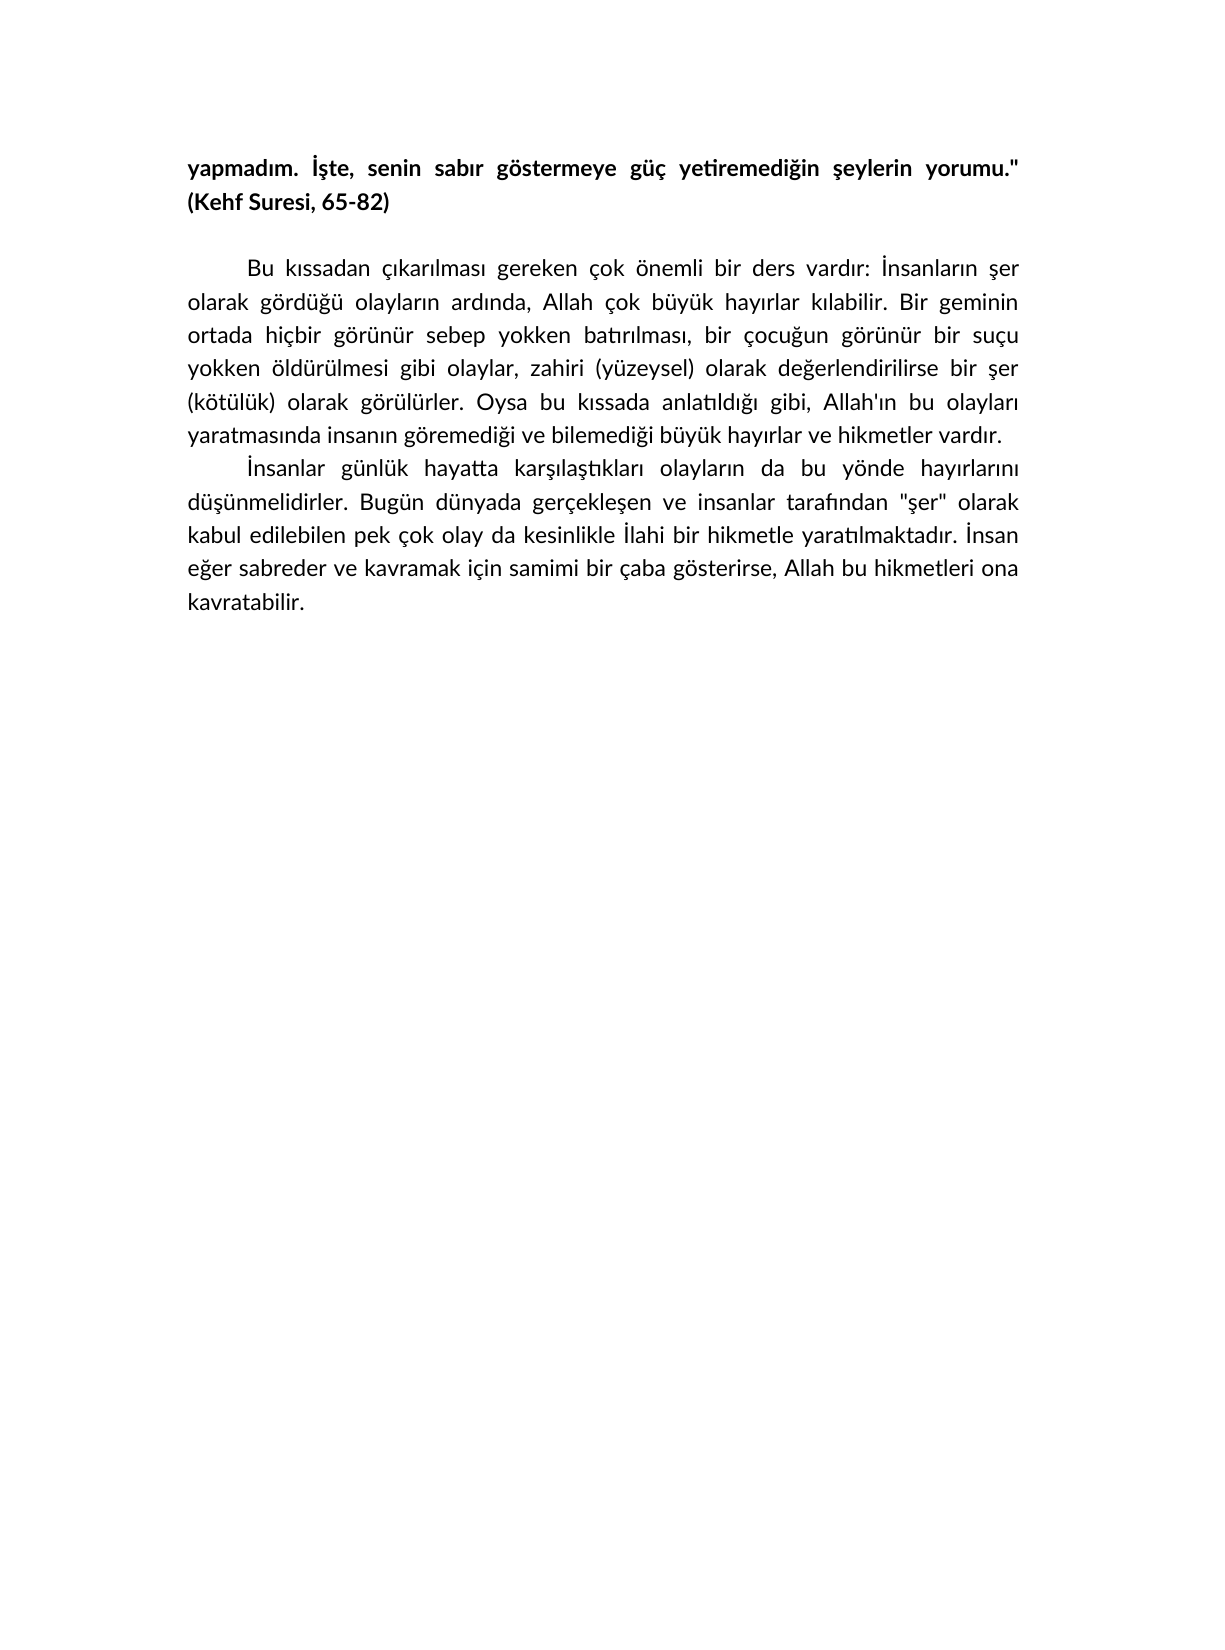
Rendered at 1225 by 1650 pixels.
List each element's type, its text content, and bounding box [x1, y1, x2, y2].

text Bu kıssadan çıkarılması gereken çok önemli bir ders vardır: İnsanların şer olarak gördüğü olayların ardında, Allah çok büyük hayırlar kılabilir. Bir geminin ortada hiçbir görünür sebep yokken batırılması, bir çocuğun görünür bir suçu yokken öldürülmesi gibi olaylar, zahiri (yüzeysel) olarak değerlendirilirse bir şer (kötülük) olarak görülürler. Oysa bu kıssada anlatıldığı gibi, Allah'ın bu olayları yaratmasında insanın göremediği ve bilemediği büyük hayırlar ve hikmetler vardır. [187, 250, 1020, 450]
text yapmadım. İşte, senin sabır göstermeye güç yetiremediğin şeylerin yorumu." (Kehf Suresi, 65-82) [187, 150, 1020, 217]
text İnsanlar günlük hayatta karşılaştıkları olayların da bu yönde hayırlarını düşünmelidirler. Bugün dünyada gerçekleşen ve insanlar tarafından "şer" olarak kabul edilebilen pek çok olay da kesinlikle İlahi bir hikmetle yaratılmaktadır. İnsan eğer sabreder ve kavramak için samimi bir çaba gösterirse, Allah bu hikmetleri ona kavratabilir. [187, 450, 1020, 617]
